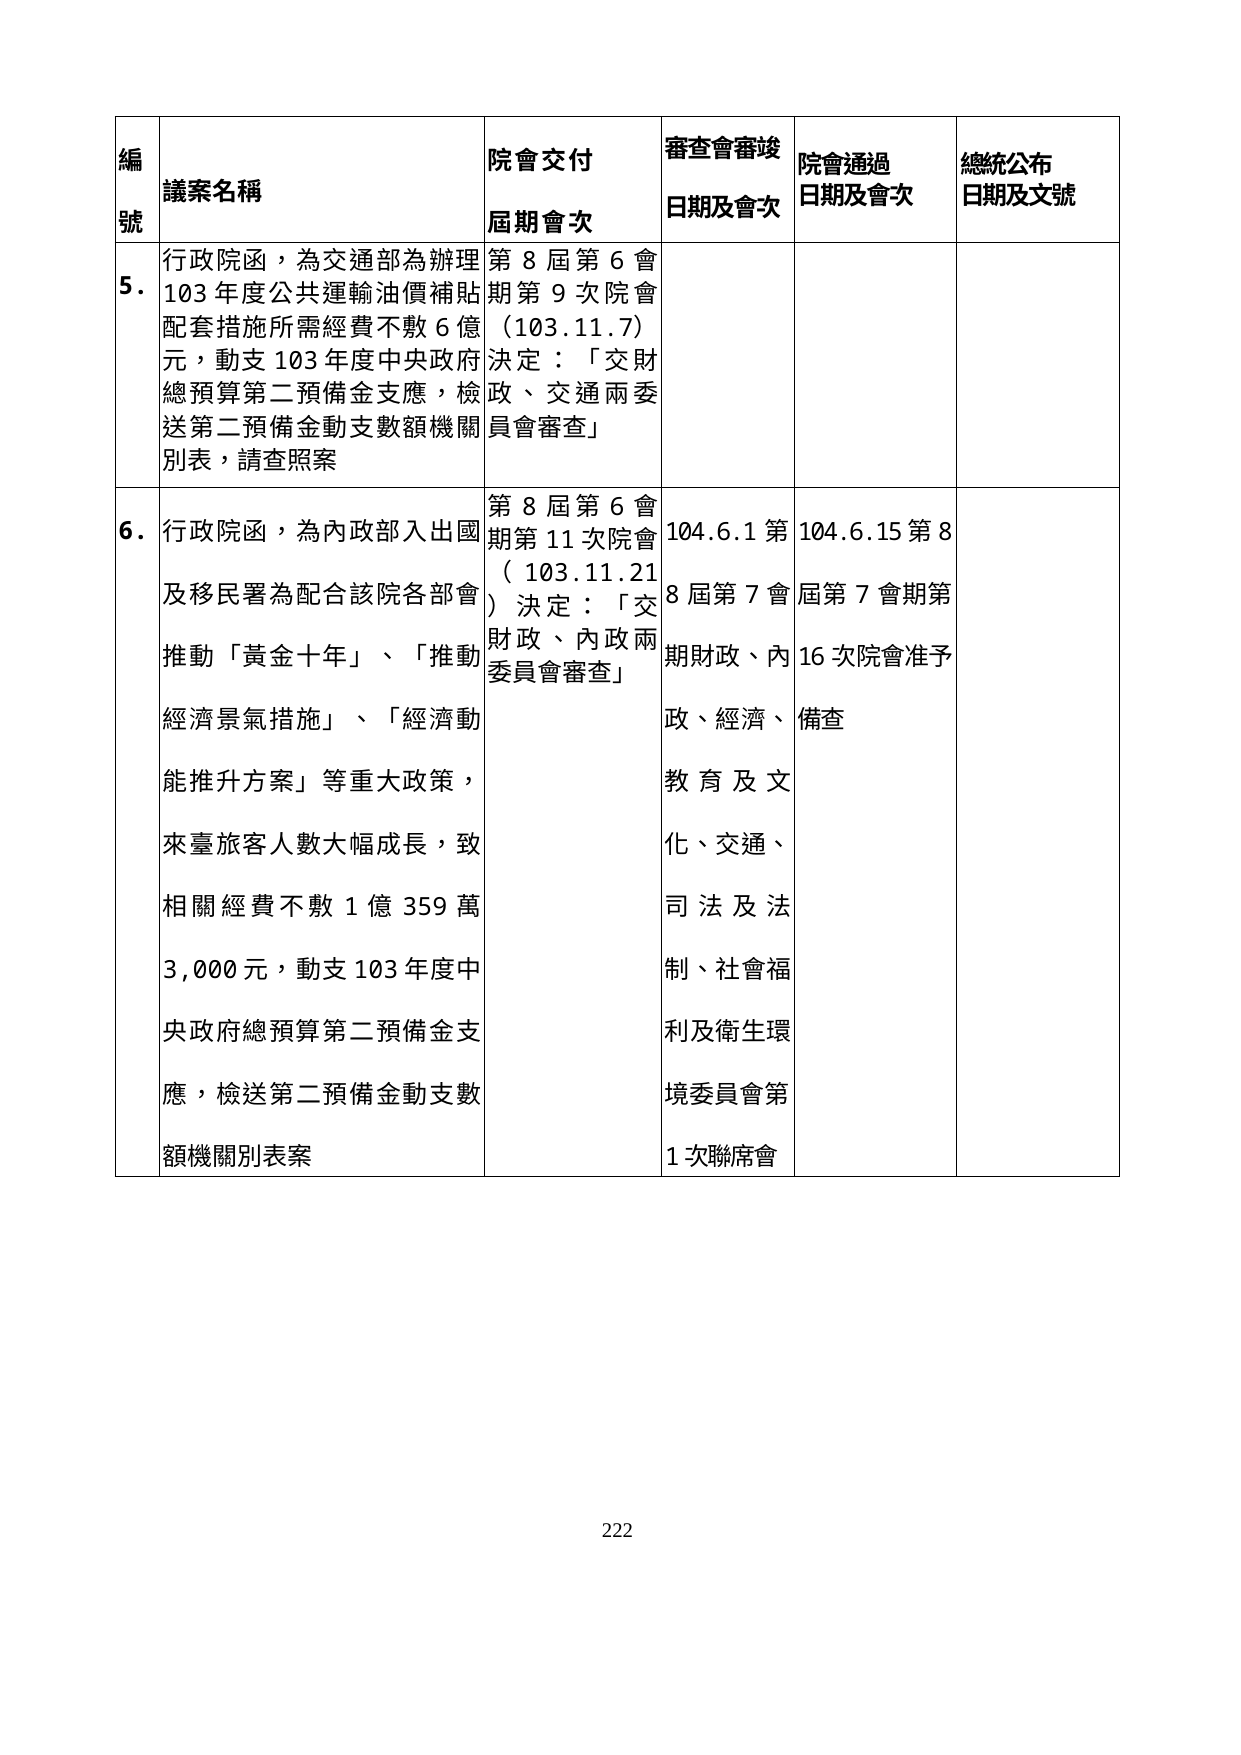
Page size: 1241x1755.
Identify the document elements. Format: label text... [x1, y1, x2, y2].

table_cell 行政院函，為內政部入出國及移民署為配合該院各部會推動「黃金十年」、「推動經濟景氣措施」、「經濟動能推升方案」等重大政策，來臺旅客人數大幅成長，致相關經費不敷1億359萬3,000元，動支103年度中央政府總預算第二預備金支應，檢送第二預備金動支數額機關別表案 [160, 488, 484, 1176]
table_header 編 號 [116, 117, 159, 242]
table_cell [957, 243, 1119, 487]
table_cell [116, 488, 159, 1176]
table_header 審查會審竣 日期及會次 [662, 117, 794, 242]
table_cell [116, 243, 159, 487]
table_cell 104.6.1第8屆第7會期財政、內政、經濟、教育及文化、交通、司法及法制、社會福利及衛生環境委員會第1次聯席會 [662, 488, 794, 1176]
table_cell 第8屆第6會期第9次院會（103.11.7）決定：「交財政、交通兩委員會審查」 [485, 243, 661, 487]
table_cell 行政院函，為交通部為辦理103年度公共運輸油價補貼配套措施所需經費不敷6億元，動支103年度中央政府總預算第二預備金支應，檢送第二預備金動支數額機關別表，請查照案 [160, 243, 484, 487]
table_cell 第8屆第6會期第11次院會（103.11.21）決定：「交財政、內政兩委員會審查」 [485, 488, 661, 1176]
table_header 總統公布 日期及文號 [957, 117, 1119, 242]
table_cell [957, 488, 1119, 1176]
table_cell [795, 243, 956, 487]
table_header 院會交付 屆期會次 [485, 117, 661, 242]
table_header 議案名稱 [160, 117, 484, 242]
table_cell [662, 243, 794, 487]
table_cell 104.6.15第8屆第7會期第16次院會准予備查 [795, 488, 956, 1176]
table_header 院會通過 日期及會次 [795, 117, 956, 242]
